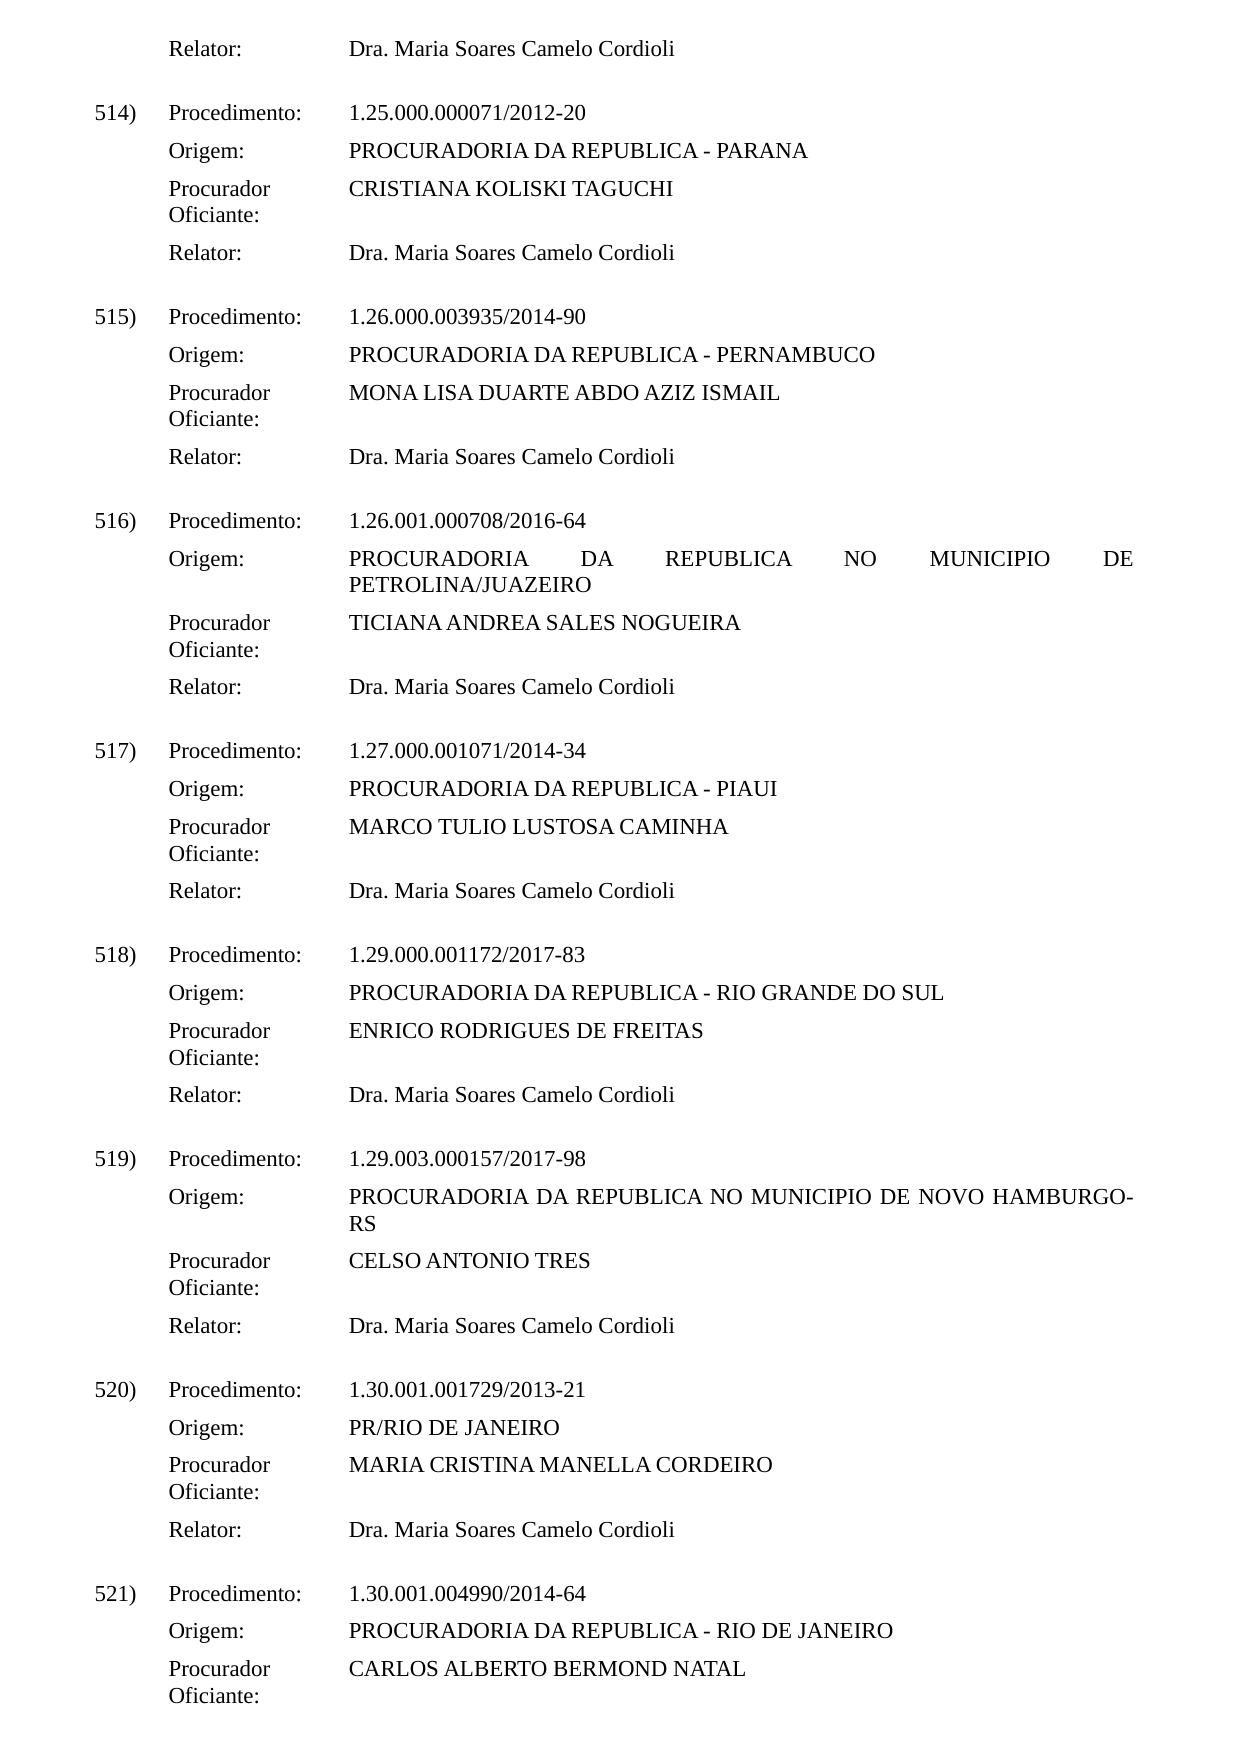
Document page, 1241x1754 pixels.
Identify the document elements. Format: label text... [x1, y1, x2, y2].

table_cell CRISTIANA KOLISKI TAGUCHI [343, 169, 1139, 233]
table_cell Procurador Oficiante: [163, 1242, 343, 1306]
table_cell [89, 1011, 162, 1076]
table_header 520) [89, 1370, 162, 1408]
table_header 516) [89, 502, 162, 539]
table_cell [89, 1510, 162, 1548]
table_cell [89, 1408, 162, 1446]
table_header 515) [89, 298, 162, 335]
table_header 1.30.001.001729/2013-21 [343, 1370, 1139, 1408]
table_header 518) [89, 936, 162, 974]
table_cell Origem: [163, 131, 343, 169]
table_cell [89, 668, 162, 706]
table_cell MONA LISA DUARTE ABDO AZIZ ISMAIL [343, 373, 1139, 437]
table_cell [89, 438, 162, 475]
table_cell Procurador Oficiante: [163, 1446, 343, 1510]
table_cell [89, 234, 162, 271]
table_header 1.26.000.003935/2014-90 [343, 298, 1139, 335]
table_header Procedimento: [163, 732, 343, 770]
table_cell [89, 1306, 162, 1344]
table_header 519) [89, 1140, 162, 1178]
table_cell Relator: [163, 1510, 343, 1548]
table_header Procedimento: [163, 94, 343, 131]
table_cell [89, 335, 162, 373]
table_cell [89, 1446, 162, 1510]
table_cell Relator: [163, 1306, 343, 1344]
table_cell Origem: [163, 770, 343, 807]
table_header Procedimento: [163, 1574, 343, 1612]
table_cell Origem: [163, 335, 343, 373]
table_cell PROCURADORIA DA REPUBLICA - RIO DE JANEIRO [343, 1612, 1139, 1650]
table_header 1.26.001.000708/2016-64 [343, 502, 1139, 539]
table_cell CELSO ANTONIO TRES [343, 1242, 1139, 1306]
table_header 514) [89, 94, 162, 131]
table_cell Relator: [163, 1076, 343, 1113]
table_cell Procurador Oficiante: [163, 169, 343, 233]
table_cell [89, 872, 162, 909]
table_cell [89, 1076, 162, 1113]
table_cell PROCURADORIA DA REPUBLICA - PARANA [343, 131, 1139, 169]
table_cell Origem: [163, 1178, 343, 1242]
table_header Procedimento: [163, 1140, 343, 1178]
table_cell Dra. Maria Soares Camelo Cordioli [343, 1076, 1139, 1113]
table_header 1.30.001.004990/2014-64 [343, 1574, 1139, 1612]
table_cell [89, 1650, 162, 1714]
table_cell Origem: [163, 1408, 343, 1446]
table_cell Origem: [163, 539, 343, 603]
table_header Procedimento: [163, 1370, 343, 1408]
table_cell Procurador Oficiante: [163, 604, 343, 668]
table_cell Dra. Maria Soares Camelo Cordioli [343, 438, 1139, 475]
table_cell Relator: [163, 438, 343, 475]
table_cell Origem: [163, 974, 343, 1011]
table_cell [89, 604, 162, 668]
table_cell [89, 808, 162, 872]
table_cell PR/RIO DE JANEIRO [343, 1408, 1139, 1446]
table_cell Dra. Maria Soares Camelo Cordioli [343, 1306, 1139, 1344]
table_cell Procurador Oficiante: [163, 373, 343, 437]
table_cell Dra. Maria Soares Camelo Cordioli [343, 872, 1139, 909]
table_cell Dra. Maria Soares Camelo Cordioli [343, 668, 1139, 706]
table_cell [89, 770, 162, 807]
table_cell Relator: [163, 668, 343, 706]
table_header 1.29.000.001172/2017-83 [343, 936, 1139, 974]
table_cell [89, 373, 162, 437]
table_cell [89, 1612, 162, 1650]
table_cell Procurador Oficiante: [163, 1650, 343, 1714]
table_cell [89, 1178, 162, 1242]
table_cell [89, 974, 162, 1011]
table_cell PROCURADORIA DA REPUBLICA NO MUNICIPIO DE NOVO HAMBURGO-RS [343, 1178, 1139, 1242]
table_cell [89, 539, 162, 603]
table_header 1.25.000.000071/2012-20 [343, 94, 1139, 131]
table_cell PROCURADORIA DA REPUBLICA - PIAUI [343, 770, 1139, 807]
table_cell [89, 1242, 162, 1306]
table_cell Procurador Oficiante: [163, 1011, 343, 1076]
table_header 1.27.000.001071/2014-34 [343, 732, 1139, 770]
table_header Procedimento: [163, 298, 343, 335]
table_cell Relator: [163, 234, 343, 271]
table_cell [89, 169, 162, 233]
table_cell Origem: [163, 1612, 343, 1650]
table_cell PROCURADORIA DA REPUBLICA - RIO GRANDE DO SUL [343, 974, 1139, 1011]
table_header 517) [89, 732, 162, 770]
table_cell Dra. Maria Soares Camelo Cordioli [343, 1510, 1139, 1548]
table_cell TICIANA ANDREA SALES NOGUEIRA [343, 604, 1139, 668]
table_cell MARCO TULIO LUSTOSA CAMINHA [343, 808, 1139, 872]
table_header Procedimento: [163, 502, 343, 539]
table_header 521) [89, 1574, 162, 1612]
table_cell PROCURADORIA DA REPUBLICA - PERNAMBUCO [343, 335, 1139, 373]
table_cell ENRICO RODRIGUES DE FREITAS [343, 1011, 1139, 1076]
table_header 1.29.003.000157/2017-98 [343, 1140, 1139, 1178]
table_cell Dra. Maria Soares Camelo Cordioli [343, 234, 1139, 271]
table_cell [89, 131, 162, 169]
table_cell Relator: [163, 872, 343, 909]
table_header Procedimento: [163, 936, 343, 974]
table_cell Dra. Maria Soares Camelo Cordioli [343, 30, 1139, 67]
table_cell Relator: [163, 30, 343, 67]
table_cell Procurador Oficiante: [163, 808, 343, 872]
table_cell CARLOS ALBERTO BERMOND NATAL [343, 1650, 1139, 1714]
table_cell MARIA CRISTINA MANELLA CORDEIRO [343, 1446, 1139, 1510]
table_cell PROCURADORIA DA REPUBLICA NO MUNICIPIO DE PETROLINA/JUAZEIRO [343, 539, 1139, 603]
table_cell [89, 30, 162, 67]
